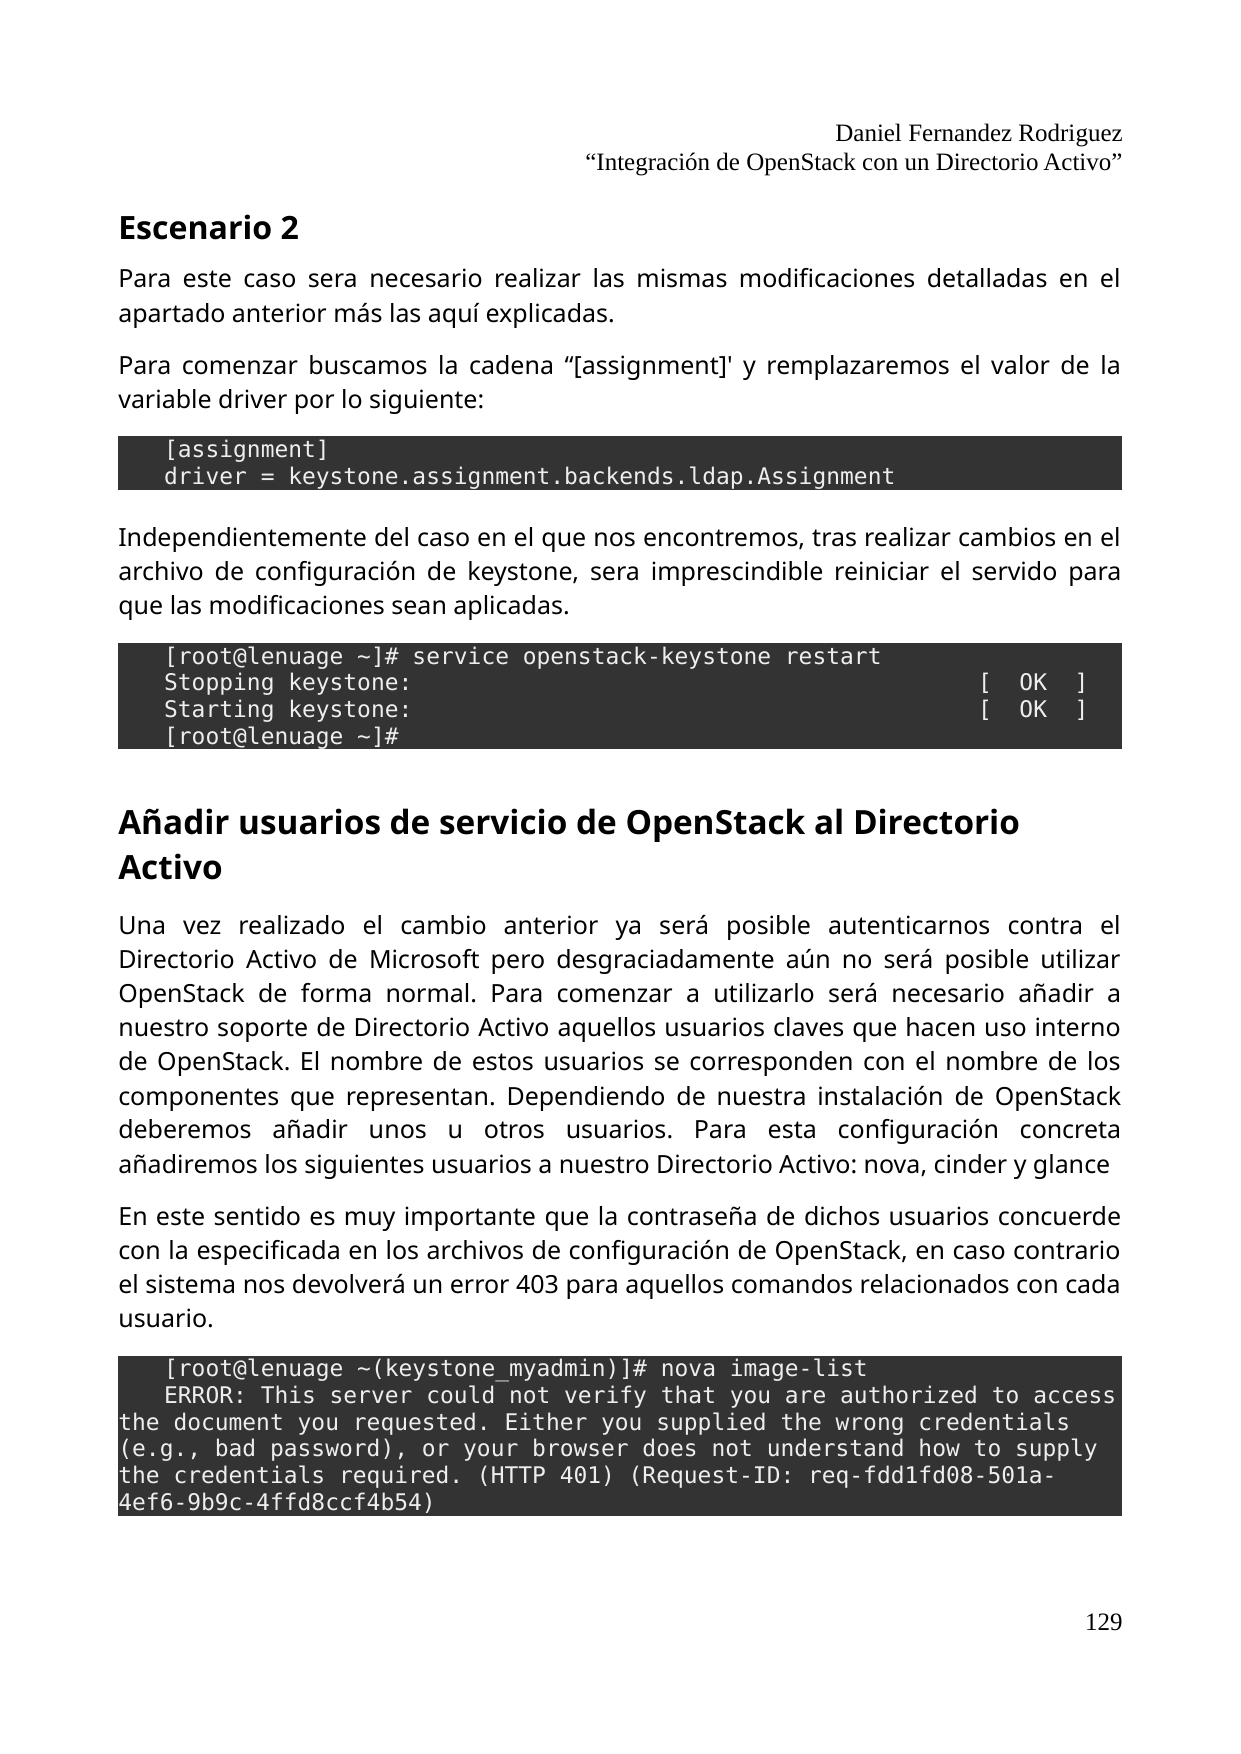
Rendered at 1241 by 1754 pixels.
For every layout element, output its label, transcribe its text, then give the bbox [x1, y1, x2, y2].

text En este sentido es muy importante que la contraseña de dichos usuarios concuerde con la especificada en los archivos de configuración de OpenStack, en caso contrario el sistema nos devolverá un error 403 para aquellos comandos relacionados con cada usuario. [118, 1198, 1122, 1334]
text [root@lenuage ~]# [118, 723, 1122, 749]
subtitle Escenario 2 [118, 205, 1122, 249]
text Independientemente del caso en el que nos encontremos, tras realizar cambios en el archivo de configuración de keystone, sera imprescindible reiniciar el servido para que las modificaciones sean aplicadas. [118, 520, 1122, 622]
text driver = keystone.assignment.backends.ldap.Assignment [118, 463, 1122, 490]
text [root@lenuage ~(keystone_myadmin)]# nova image-list [118, 1356, 1122, 1382]
text [assignment] [118, 436, 1122, 463]
subtitle Añadir usuarios de servicio de OpenStack al Directorio Activo [118, 798, 1122, 889]
text [root@lenuage ~]# service openstack-keystone restart [118, 643, 1122, 669]
text Para comenzar buscamos la cadena “[assignment]' y remplazaremos el valor de la variable driver por lo siguiente: [118, 347, 1122, 415]
text ERROR: This server could not verify that you are authorized to access the document you requested. Either you supplied the wrong credentials (e.g., bad password), or your browser does not understand how to supply the credentials required. (HTTP 401) (Request-ID: req-fdd1fd08-501a-4ef6-9b9c-4ffd8ccf4b54) [118, 1382, 1122, 1516]
text Stopping keystone: [ OK ] [118, 669, 1122, 696]
text Starting keystone: [ OK ] [118, 696, 1122, 723]
text Una vez realizado el cambio anterior ya será posible autenticarnos contra el Directorio Activo de Microsoft pero desgraciadamente aún no será posible utilizar OpenStack de forma normal. Para comenzar a utilizarlo será necesario añadir a nuestro soporte de Directorio Activo aquellos usuarios claves que hacen uso interno de OpenStack. El nombre de estos usuarios se corresponden con el nombre de los componentes que representan. Dependiendo de nuestra instalación de OpenStack deberemos añadir unos u otros usuarios. Para esta configuración concreta añadiremos los siguientes usuarios a nuestro Directorio Activo: nova, cinder y glance [118, 908, 1122, 1180]
text Para este caso sera necesario realizar las mismas modificaciones detalladas en el apartado anterior más las aquí explicadas. [118, 261, 1122, 329]
